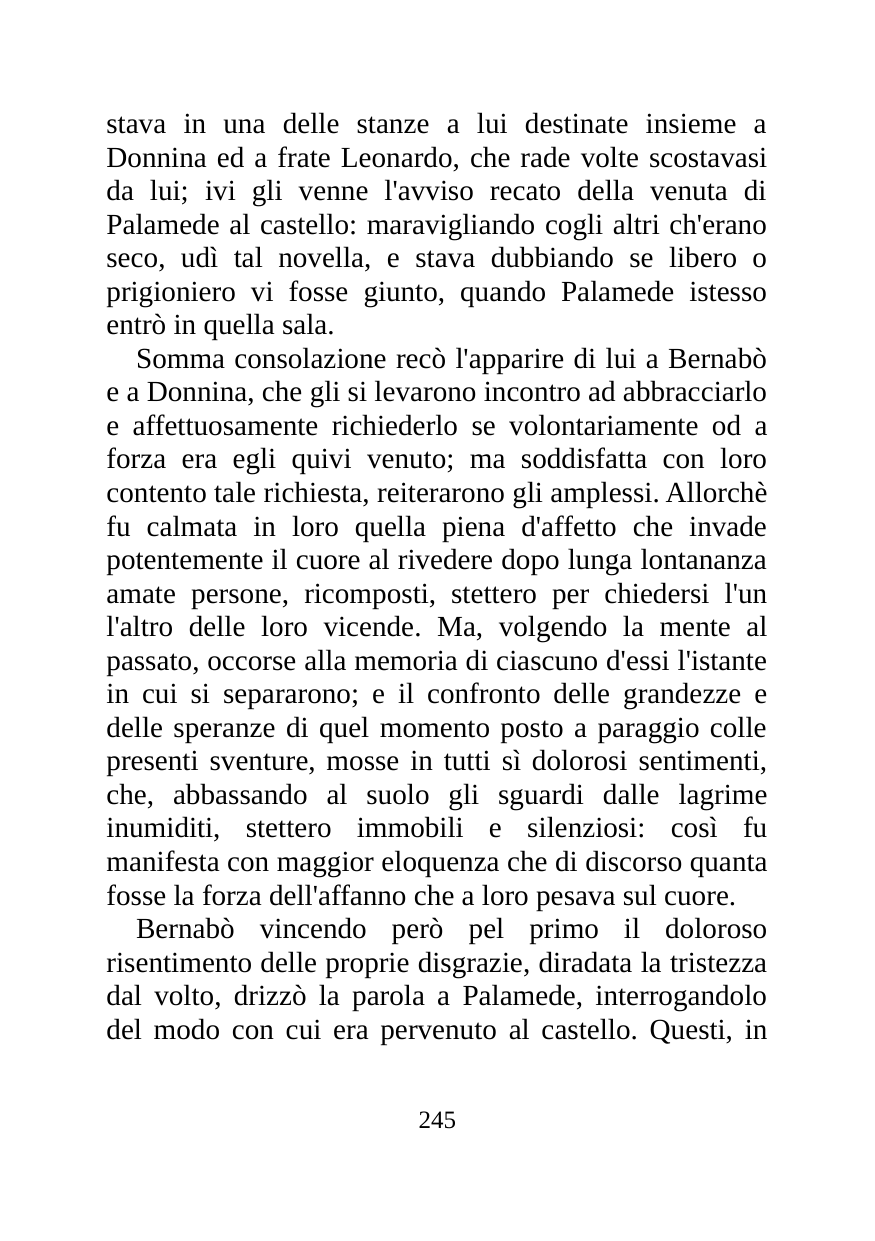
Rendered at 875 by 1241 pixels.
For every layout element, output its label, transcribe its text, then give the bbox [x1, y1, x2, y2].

text stava in una delle stanze a lui destinate insieme a Donnina ed a frate Leonardo, che rade volte scostavasi da lui; ivi gli venne l'avviso recato della venuta di Palamede al castello: maravigliando cogli altri ch'erano seco, udì tal novella, e stava dubbiando se libero o prigioniero vi fosse giunto, quando Palamede istesso entrò in quella sala. [106, 106, 768, 341]
text Bernabò vincendo però pel primo il doloroso risentimento delle proprie disgrazie, diradata la tristezza dal volto, drizzò la parola a Palamede, interrogandolo del modo con cui era pervenuto al castello. Questi, in [106, 911, 768, 1045]
text Somma consolazione recò l'apparire di lui a Bernabò e a Donnina, che gli si levarono incontro ad abbracciarlo e affettuosamente richiederlo se volontariamente od a forza era egli quivi venuto; ma soddisfatta con loro contento tale richiesta, reiterarono gli amplessi. Allorchè fu calmata in loro quella piena d'affetto che invade potentemente il cuore al rivedere dopo lunga lontananza amate persone, ricomposti, stettero per chiedersi l'un l'altro delle loro vicende. Ma, volgendo la mente al passato, occorse alla memoria di ciascuno d'essi l'istante in cui si separarono; e il confronto delle grandezze e delle speranze di quel momento posto a paraggio colle presenti sventure, mosse in tutti sì dolorosi sentimenti, che, abbassando al suolo gli sguardi dalle lagrime inumiditi, stettero immobili e silenziosi: così fu manifesta con maggior eloquenza che di discorso quanta fosse la forza dell'affanno che a loro pesava sul cuore. [106, 341, 768, 911]
